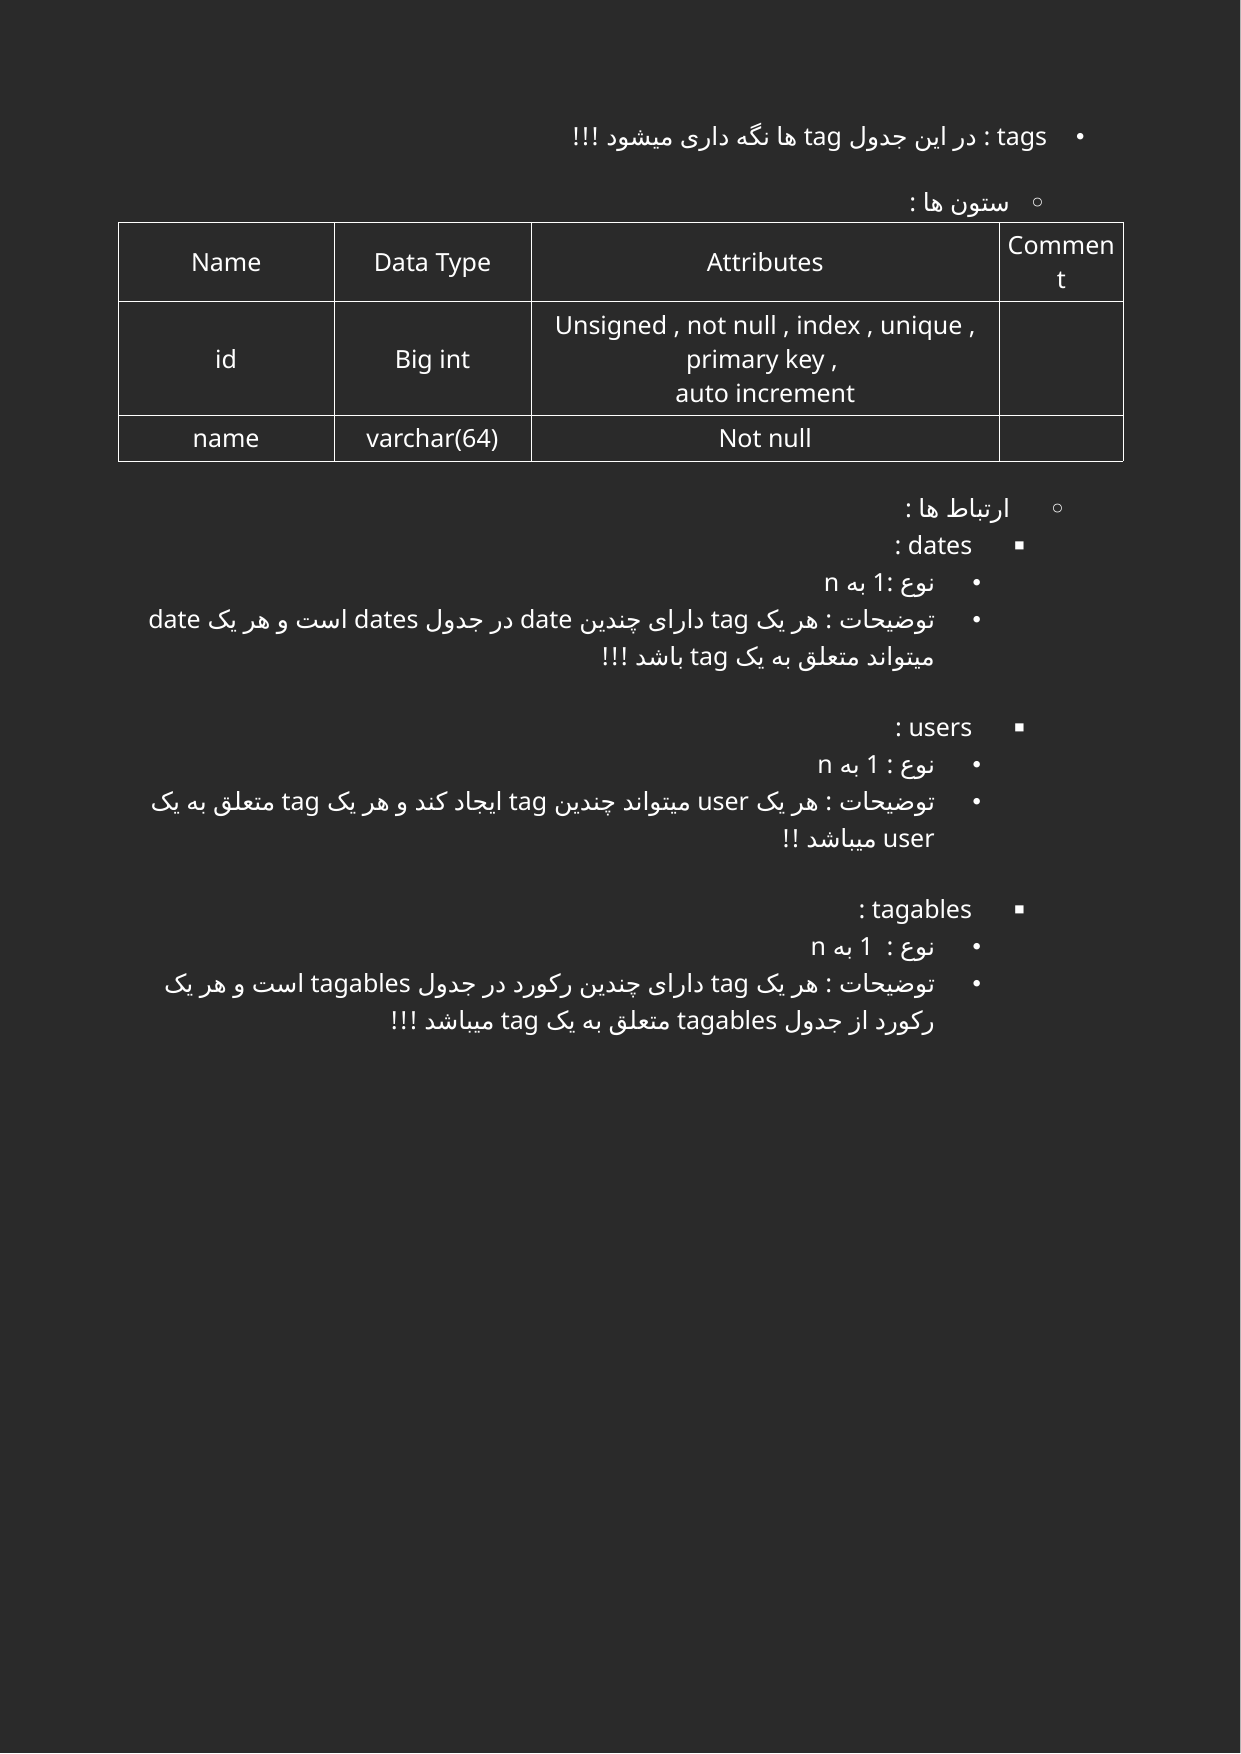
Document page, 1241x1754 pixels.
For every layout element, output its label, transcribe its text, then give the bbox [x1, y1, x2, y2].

table_cell Unsigned , not null , index , unique , primary key , auto increment [532, 302, 999, 415]
list dates : [118, 528, 1010, 564]
list نوع :‌1 به n [118, 564, 972, 602]
list نوع : 1 به n [118, 928, 972, 966]
table_cell Not null [532, 416, 999, 461]
table_header Attributes [532, 223, 999, 301]
table_header Data Type [335, 223, 531, 301]
list توضیحات :‌ هر یک user میتواند چندین tag ایجاد کند و هر یک tag متعلق به یک user میباشد !! [118, 783, 972, 857]
list توضیحات : هر یک tag دارای چندین رکورد در جدول tagables است و هر یک رکورد از جدول tagables متعلق به یک tag میباشد !!! [118, 966, 972, 1039]
list نوع :‌ 1 به n [118, 747, 972, 783]
list ارتباط ها :‌ [118, 495, 1047, 528]
list users : [118, 709, 1010, 747]
table_header Name [119, 223, 334, 301]
table_header Comment [1000, 223, 1123, 301]
table_cell name [119, 416, 334, 461]
list tagables : [118, 892, 1010, 928]
list tags : در این جدول tag ها نگه داری میشود !!! [118, 118, 1085, 155]
table_cell [1000, 302, 1123, 415]
table_cell id [119, 302, 334, 415]
list ستون ها :‌ [118, 189, 1047, 222]
table_cell [1000, 416, 1123, 461]
table_cell Big int [335, 302, 531, 415]
table_cell varchar(64) [335, 416, 531, 461]
list توضیحات :‌ هر یک tag دارای چندین date در جدول dates است و هر یک date میتواند متعلق به یک tag باشد !!! [118, 602, 972, 676]
